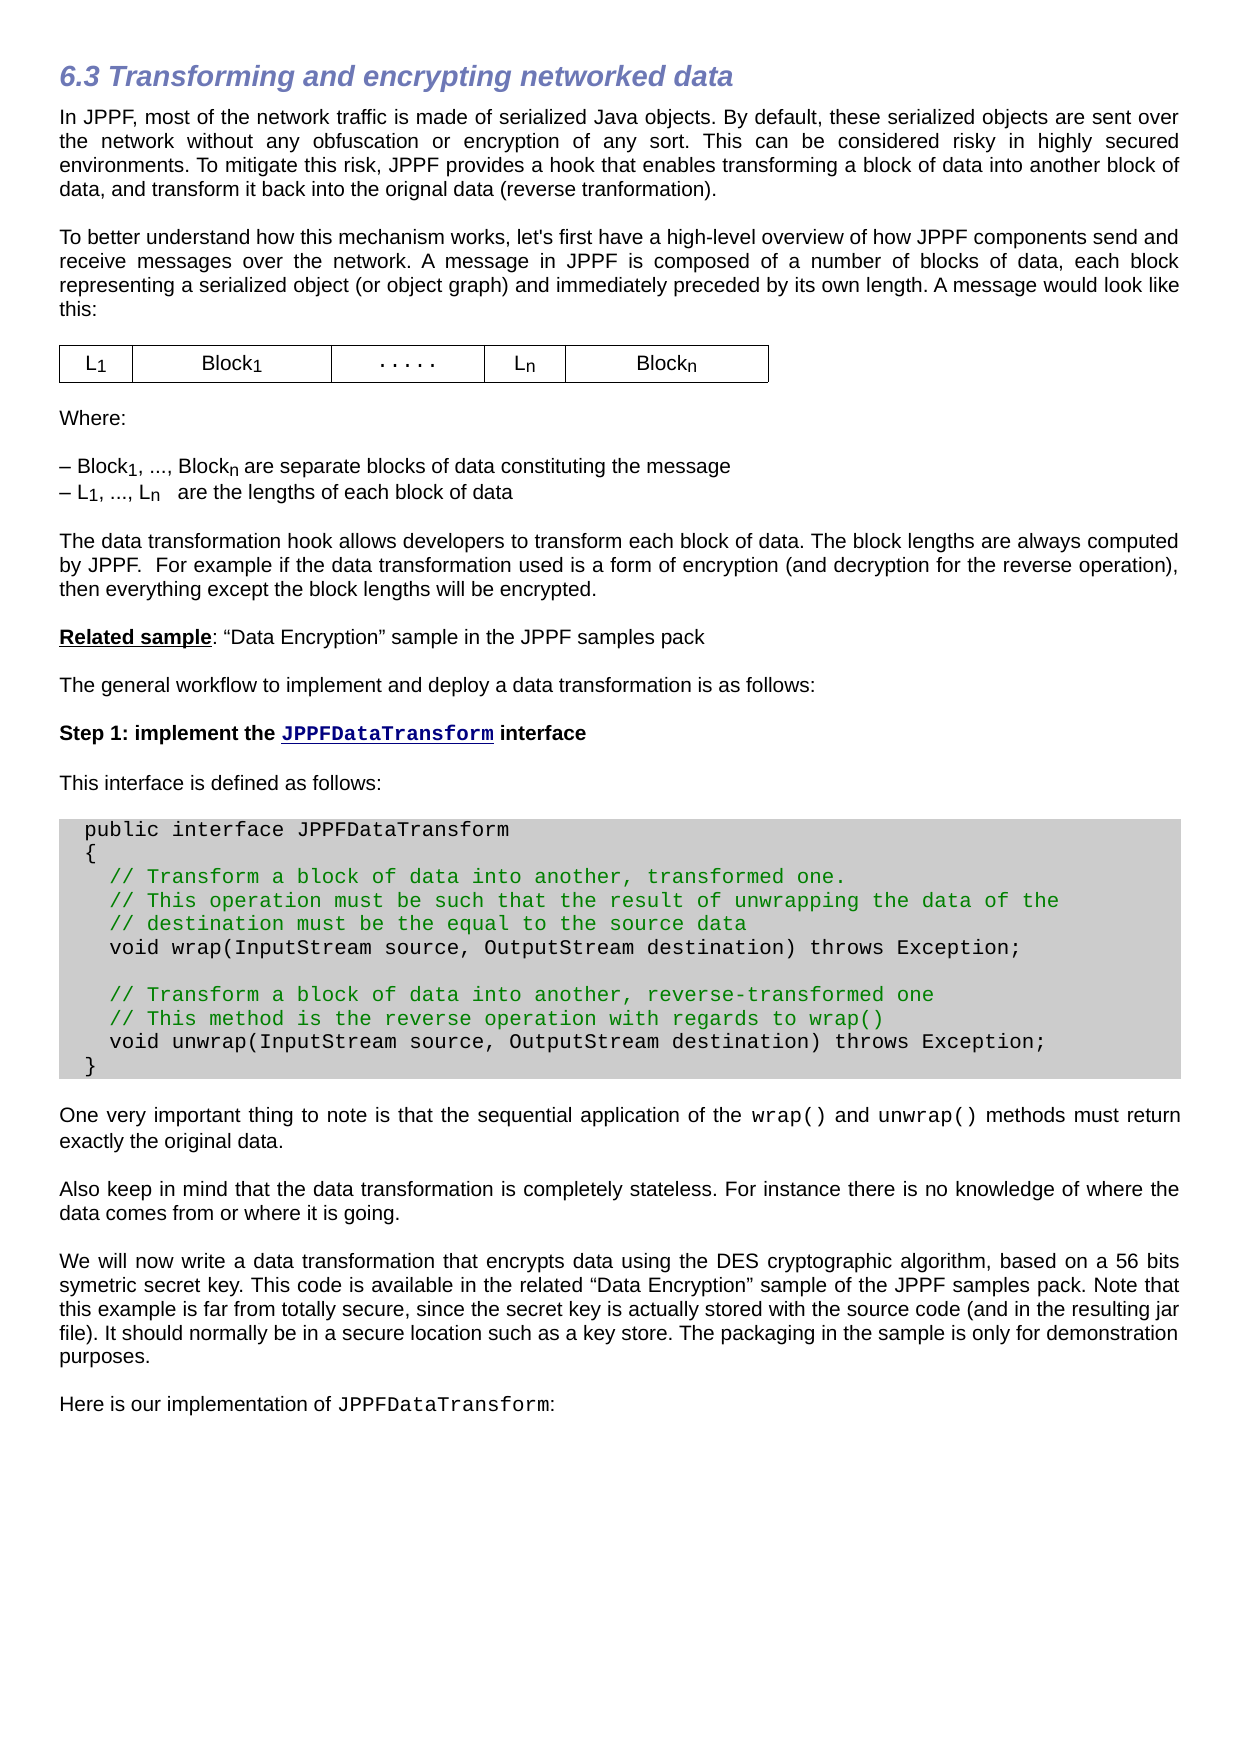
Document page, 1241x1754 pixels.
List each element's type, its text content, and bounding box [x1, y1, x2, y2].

text } [59, 1055, 1181, 1079]
table_header L1 [60, 346, 132, 382]
table_header Blockn [566, 346, 768, 382]
list L1, ..., Ln are the lengths of each block of data [59, 480, 1181, 505]
text Related sample: “Data Encryption” sample in the JPPF samples pack [59, 625, 1181, 649]
text // destination must be the equal to the source data [59, 913, 1181, 937]
text Here is our implementation of JPPFDataTransform: [59, 1392, 1181, 1418]
text We will now write a data transformation that encrypts data using the DES cryptographic algorithm, based on a 56 bits symetric secret key. This code is available in the related “Data Encryption” sample of the JPPF samples pack. Note that this example is far from totally secure, since the secret key is actually stored with the source code (and in the resulting jar file). It should normally be in a secure location such as a key store. The packaging in the sample is only for demonstration purposes. [59, 1248, 1181, 1368]
text { [59, 842, 1181, 866]
text One very important thing to note is that the sequential application of the wrap() and unwrap() methods must return exactly the original data. [59, 1103, 1181, 1153]
text Also keep in mind that the data transformation is completely stateless. For instance there is no knowledge of where the data comes from or where it is going. [59, 1177, 1181, 1224]
subtitle Transforming and encrypting networked data [59, 59, 1181, 93]
list Block1, ..., Blockn are separate blocks of data constituting the message [59, 454, 1181, 480]
text // This operation must be such that the result of unwrapping the data of the [59, 890, 1181, 913]
text The data transformation hook allows developers to transform each block of data. The block lengths are always computed by JPPF. For example if the data transformation used is a form of encryption (and decryption for the reverse operation), then everything except the block lengths will be encrypted. [59, 529, 1181, 601]
text This interface is defined as follows: [59, 771, 1181, 795]
text // Transform a block of data into another, reverse-transformed one [59, 984, 1181, 1008]
table_header Block1 [133, 346, 331, 382]
text In JPPF, most of the network traffic is made of serialized Java objects. By default, these serialized objects are sent over the network without any obfuscation or encryption of any sort. This can be considered risky in highly secured environments. To mitigate this risk, JPPF provides a hook that enables transforming a block of data into another block of data, and transform it back into the orignal data (reverse tranformation). [59, 105, 1181, 201]
text The general workflow to implement and deploy a data transformation is as follows: [59, 673, 1181, 697]
text void unwrap(InputStream source, OutputStream destination) throws Exception; [59, 1032, 1181, 1055]
table_header Ln [485, 346, 565, 382]
text To better understand how this mechanism works, let's first have a high-level overview of how JPPF components send and receive messages over the network. A message in JPPF is composed of a number of blocks of data, each block representing a serialized object (or object graph) and immediately preceded by its own length. A message would look like this: [59, 225, 1181, 321]
text // Transform a block of data into another, transformed one. [59, 866, 1181, 890]
text Where: [59, 406, 1181, 430]
table_header ..... [332, 346, 484, 382]
text void wrap(InputStream source, OutputStream destination) throws Exception; [59, 937, 1181, 961]
text public interface JPPFDataTransform [59, 819, 1181, 842]
text // This method is the reverse operation with regards to wrap() [59, 1008, 1181, 1032]
text Step 1: implement the JPPFDataTransform interface [59, 721, 1181, 747]
